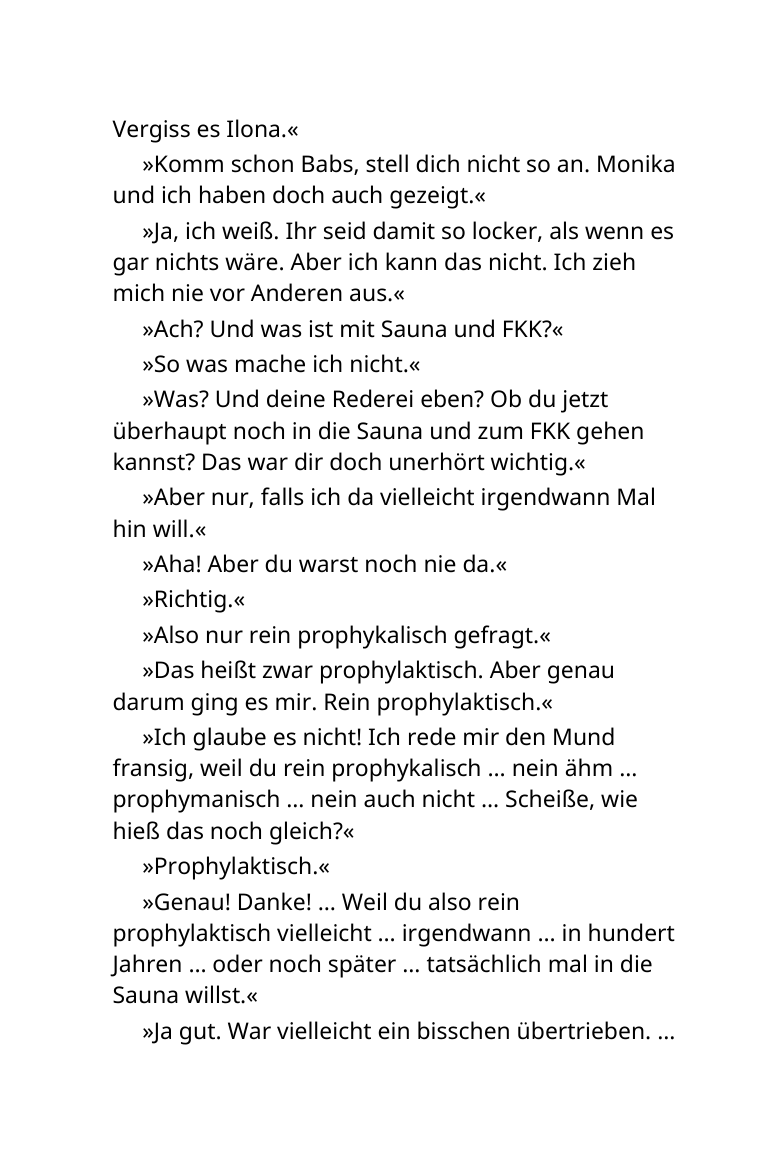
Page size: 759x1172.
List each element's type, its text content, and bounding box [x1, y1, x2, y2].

text »Richtig.« [112, 583, 684, 614]
text »Aber nur, falls ich da vielleicht irgendwann Mal hin will.« [112, 481, 684, 544]
text »Das heißt zwar prophylaktisch. Aber genau darum ging es mir. Rein prophylaktisch.« [112, 654, 684, 717]
text »Aha! Aber du warst noch nie da.« [112, 548, 684, 579]
text »Ach? Und was ist mit Sauna und FKK?« [112, 312, 684, 344]
text »Was? Und deine Rederei eben? Ob du jetzt überhaupt noch in die Sauna und zum FKK gehen kannst? Das war dir doch unerhört wichtig.« [112, 383, 684, 477]
text »Ja, ich weiß. Ihr seid damit so locker, als wenn es gar nichts wäre. Aber ich kann das nicht. Ich zieh mich nie vor Anderen aus.« [112, 214, 684, 308]
text »Ja gut. War vielleicht ein bisschen übertrieben. … [112, 1014, 684, 1046]
text »Also nur rein prophykalisch gefragt.« [112, 619, 684, 650]
text »Genau! Danke! … Weil du also rein prophylaktisch vielleicht … irgendwann … in hundert Jahren … oder noch später … tatsächlich mal in die Sauna willst.« [112, 885, 684, 1010]
text »Prophylaktisch.« [112, 850, 684, 881]
text Vergiss es Ilona.« [112, 112, 684, 144]
text »So was mache ich nicht.« [112, 348, 684, 379]
text »Komm schon Babs, stell dich nicht so an. Monika und ich haben doch auch gezeigt.« [112, 148, 684, 210]
text »Ich glaube es nicht! Ich rede mir den Mund fransig, weil du rein prophykalisch … nein ähm … prophymanisch … nein auch nicht … Scheiße, wie hieß das noch gleich?« [112, 721, 684, 846]
